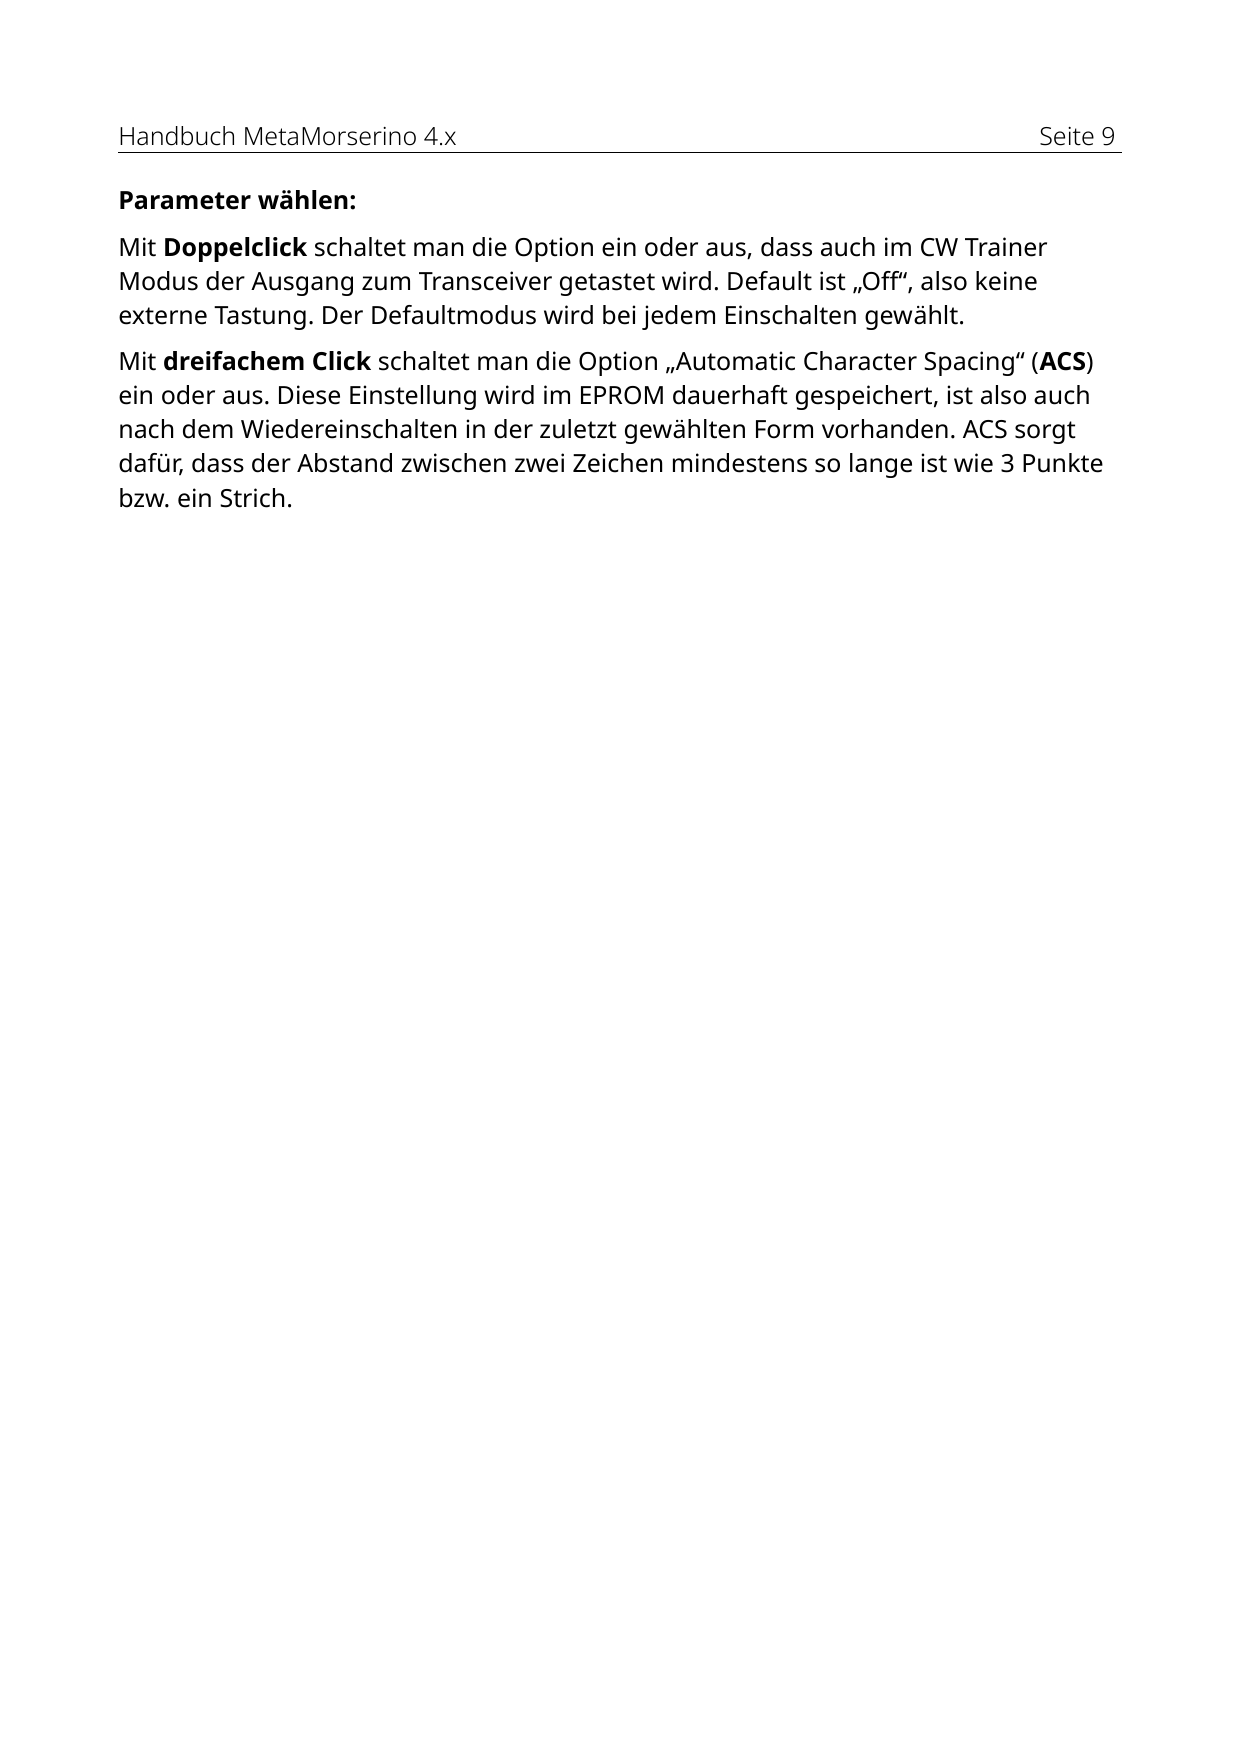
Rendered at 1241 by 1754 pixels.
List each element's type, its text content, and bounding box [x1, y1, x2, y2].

text Parameter wählen: [118, 183, 1122, 217]
text Mit dreifachem Click schaltet man die Option „Automatic Character Spacing“ (ACS) ein oder aus. Diese Einstellung wird im EPROM dauerhaft gespeichert, ist also auch nach dem Wiedereinschalten in der zuletzt gewählten Form vorhanden. ACS sorgt dafür, dass der Abstand zwischen zwei Zeichen mindestens so lange ist wie 3 Punkte bzw. ein Strich. [118, 344, 1122, 514]
text Mit Doppelclick schaltet man die Option ein oder aus, dass auch im CW Trainer Modus der Ausgang zum Transceiver getastet wird. Default ist „Off“, also keine externe Tastung. Der Defaultmodus wird bei jedem Einschalten gewählt. [118, 229, 1122, 331]
